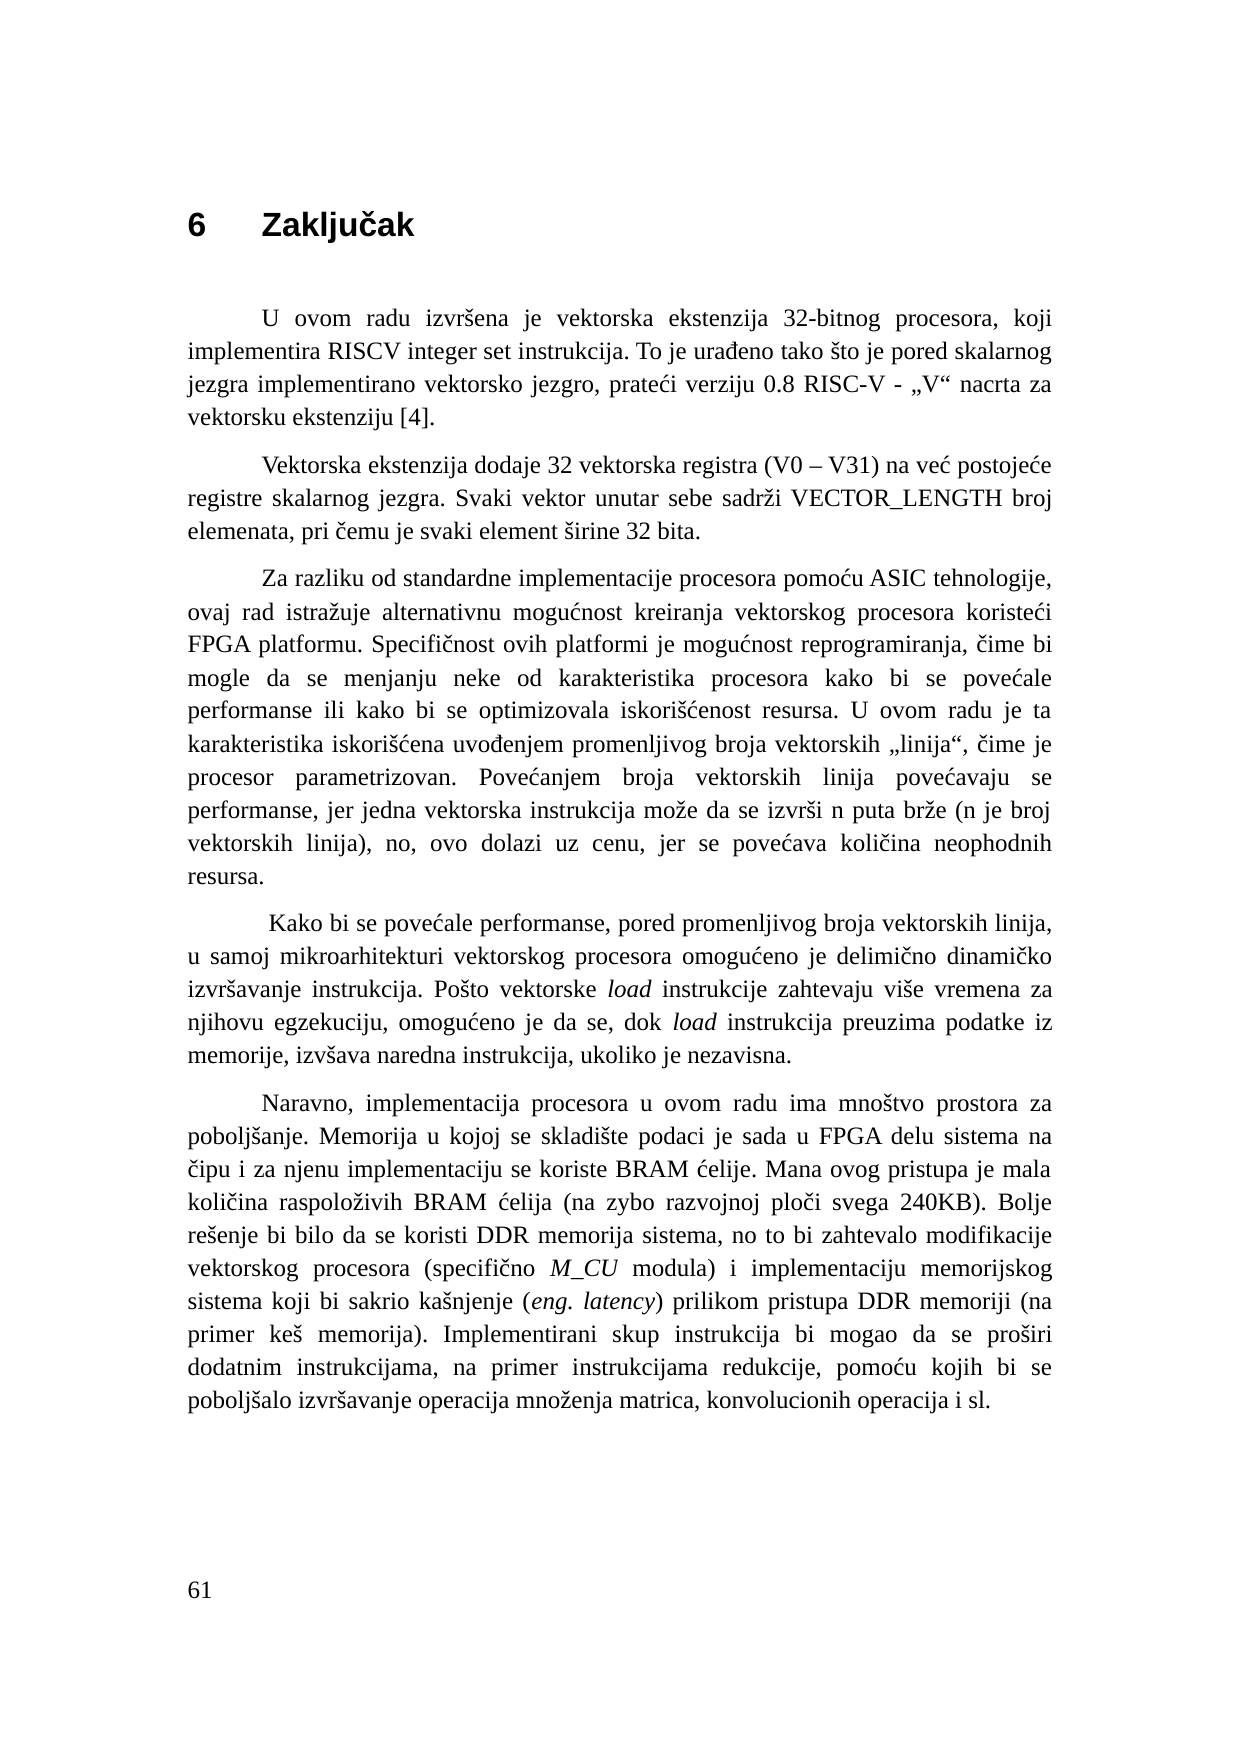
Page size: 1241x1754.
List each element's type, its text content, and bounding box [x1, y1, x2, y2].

text U ovom radu izvršena je vektorska ekstenzija 32-bitnog procesora, koji implementira RISCV integer set instrukcija. To je urađeno tako što je pored skalarnog jezgra implementirano vektorsko jezgro, prateći verziju 0.8 RISC-V - „V“ nacrta za vektorsku ekstenziju [4]. [187, 303, 1053, 431]
text Kako bi se povećale performanse, pored promenljivog broja vektorskih linija, u samoj mikroarhitekturi vektorskog procesora omogućeno je delimično dinamičko izvršavanje instrukcija. Pošto vektorske load instrukcije zahtevaju više vremena za njihovu egzekuciju, omogućeno je da se, dok load instrukcija preuzima podatke iz memorije, izvšava naredna instrukcija, ukoliko je nezavisna. [187, 908, 1053, 1069]
text Vektorska ekstenzija dodaje 32 vektorska registra (V0 – V31) na već postojeće registre skalarnog jezgra. Svaki vektor unutar sebe sadrži VECTOR_LENGTH broj elemenata, pri čemu je svaki element širine 32 bita. [187, 450, 1053, 545]
text Za razliku od standardne implementacije procesora pomoću ASIC tehnologije, ovaj rad istražuje alternativnu mogućnost kreiranja vektorskog procesora koristeći FPGA platformu. Specifičnost ovih platformi je mogućnost reprogramiranja, čime bi mogle da se menjanju neke od karakteristika procesora kako bi se povećale performanse ili kako bi se optimizovala iskorišćenost resursa. U ovom radu je ta karakteristika iskorišćena uvođenjem promenljivog broja vektorskih „linija“, čime je procesor parametrizovan. Povećanjem broja vektorskih linija povećavaju se performanse, jer jedna vektorska instrukcija može da se izvrši n puta brže (n je broj vektorskih linija), no, ovo dolazi uz cenu, jer se povećava količina neophodnih resursa. [187, 563, 1053, 889]
subtitle Zaključak [187, 204, 1053, 243]
text Naravno, implementacija procesora u ovom radu ima mnoštvo prostora za poboljšanje. Memorija u kojoj se skladište podaci je sada u FPGA delu sistema na čipu i za njenu implementaciju se koriste BRAM ćelije. Mana ovog pristupa je mala količina raspoloživih BRAM ćelija (na zybo razvojnoj ploči svega 240KB). Bolje rešenje bi bilo da se koristi DDR memorija sistema, no to bi zahtevalo modifikacije vektorskog procesora (specifično M_CU modula) i implementaciju memorijskog sistema koji bi sakrio kašnjenje (eng. latency) prilikom pristupa DDR memoriji (na primer keš memorija). Implementirani skup instrukcija bi mogao da se proširi dodatnim instrukcijama, na primer instrukcijama redukcije, pomoću kojih bi se poboljšalo izvršavanje operacija množenja matrica, konvolucionih operacija i sl. [187, 1088, 1053, 1414]
